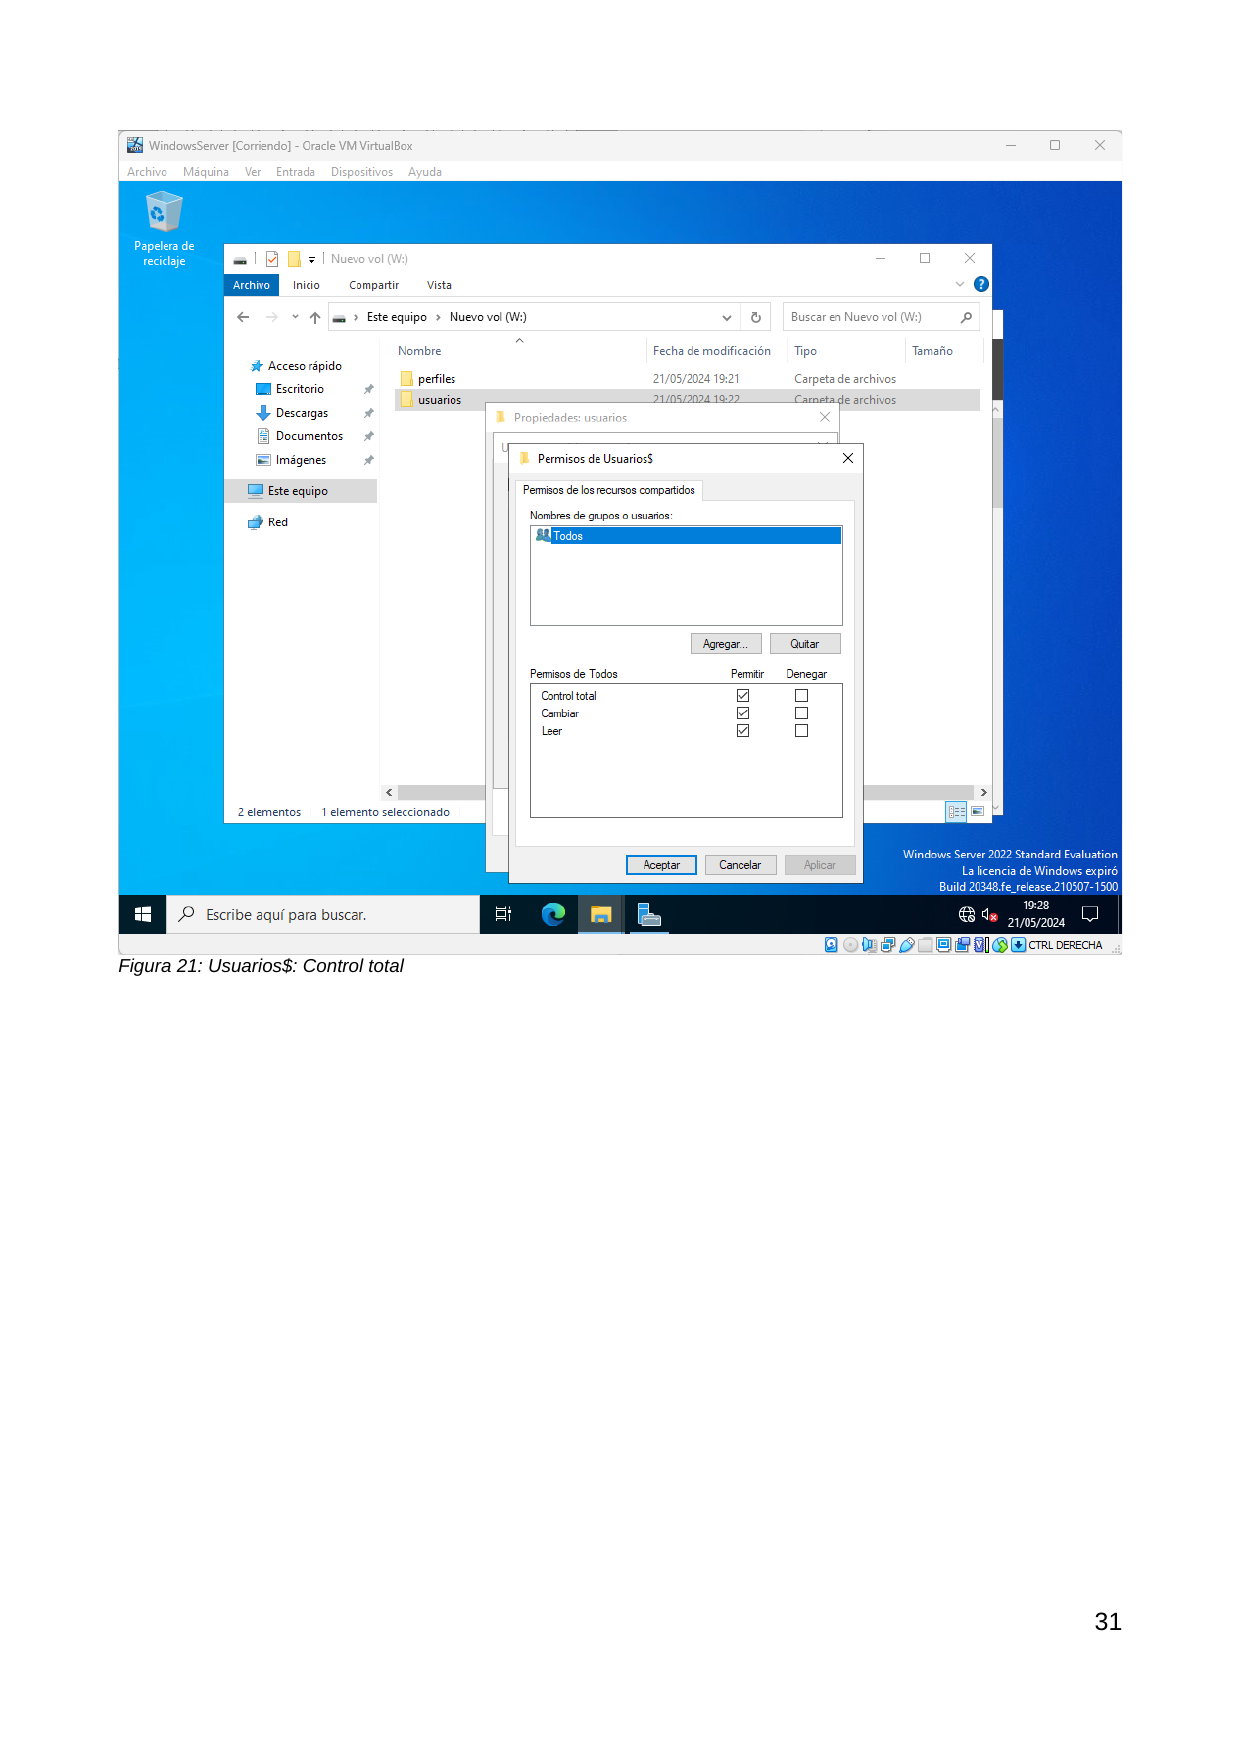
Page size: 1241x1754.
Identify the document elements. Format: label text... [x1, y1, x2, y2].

text Figura 21: Usuarios$: Control total [118, 955, 1122, 976]
picture [147, 192, 182, 231]
picture [118, 130, 1123, 955]
